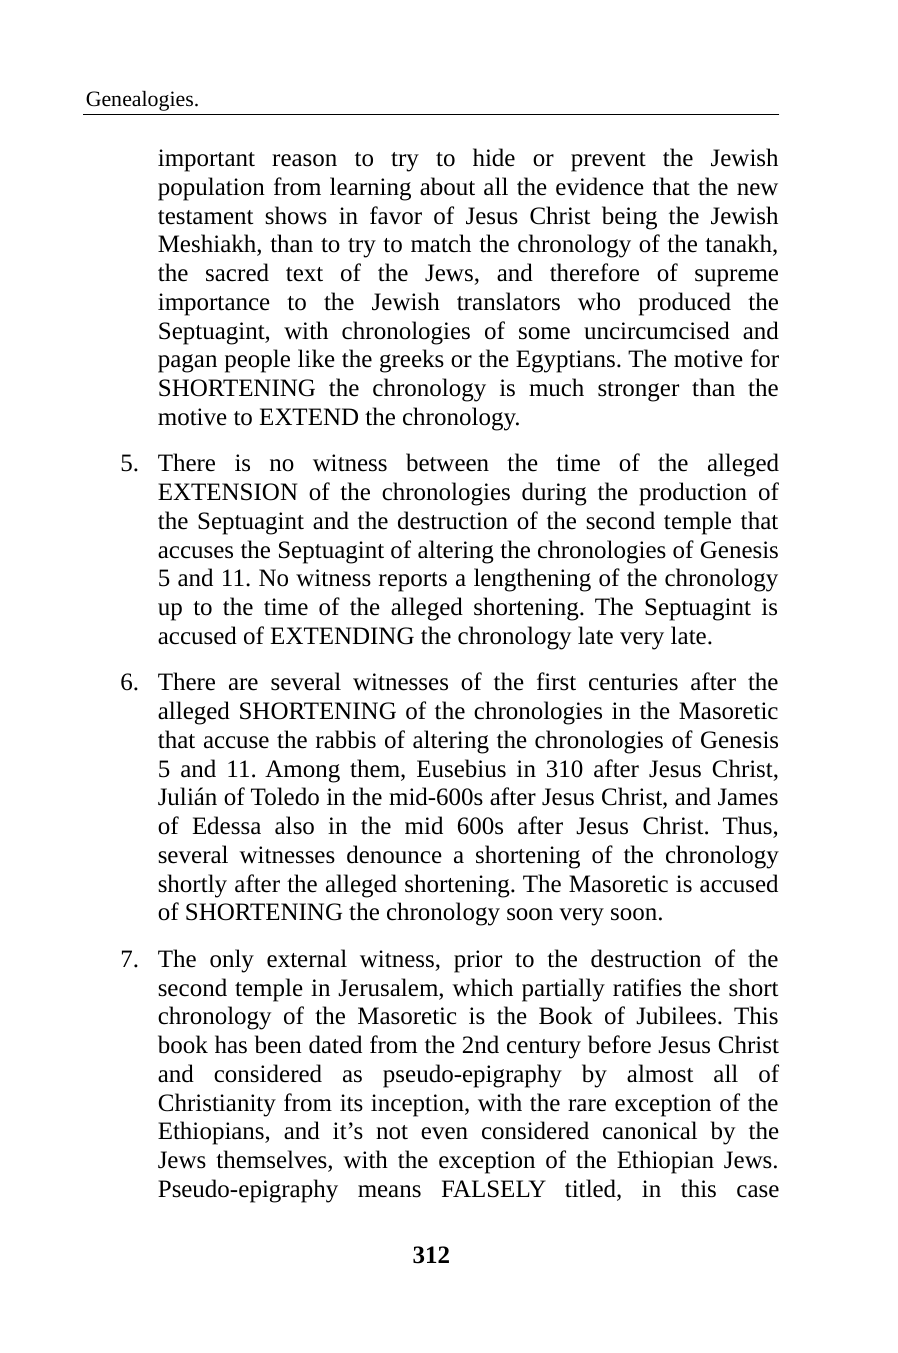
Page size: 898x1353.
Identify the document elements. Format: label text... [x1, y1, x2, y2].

list The only external witness, prior to the destruction of the second temple in Jerusalem, which partially ratifies the short chronology of the Masoretic is the Book of Jubilees. This book has been dated from the 2nd century before Jesus Christ and considered as pseudo-epigraphy by almost all of Christianity from its inception, with the rare exception of the Ethiopians, and it’s not even considered canonical by the Jews themselves, with the exception of the Ethiopian Jews. Pseudo-epigraphy means FALSELY titled, in this case [120, 944, 779, 1203]
list There is no witness between the time of the alleged EXTENSION of the chronologies during the production of the Septuagint and the destruction of the second temple that accuses the Septuagint of altering the chronologies of Genesis 5 and 11. No witness reports a lengthening of the chronology up to the time of the alleged shortening. The Septuagint is accused of EXTENDING the chronology late very late. [120, 448, 779, 650]
list important reason to try to hide or prevent the Jewish population from learning about all the evidence that the new testament shows in favor of Jesus Christ being the Jewish Meshiakh, than to try to match the chronology of the tanakh, the sacred text of the Jews, and therefore of supreme importance to the Jewish translators who produced the Septuagint, with chronologies of some uncircumcised and pagan people like the greeks or the Egyptians. The motive for SHORTENING the chronology is much stronger than the motive to EXTEND the chronology. [120, 143, 779, 431]
list There are several witnesses of the first centuries after the alleged SHORTENING of the chronologies in the Masoretic that accuse the rabbis of altering the chronologies of Genesis 5 and 11. Among them, Eusebius in 310 after Jesus Christ, Julián of Toledo in the mid-600s after Jesus Christ, and James of Edessa also in the mid 600s after Jesus Christ. Thus, several witnesses denounce a shortening of the chronology shortly after the alleged shortening. The Masoretic is accused of SHORTENING the chronology soon very soon. [120, 667, 779, 926]
